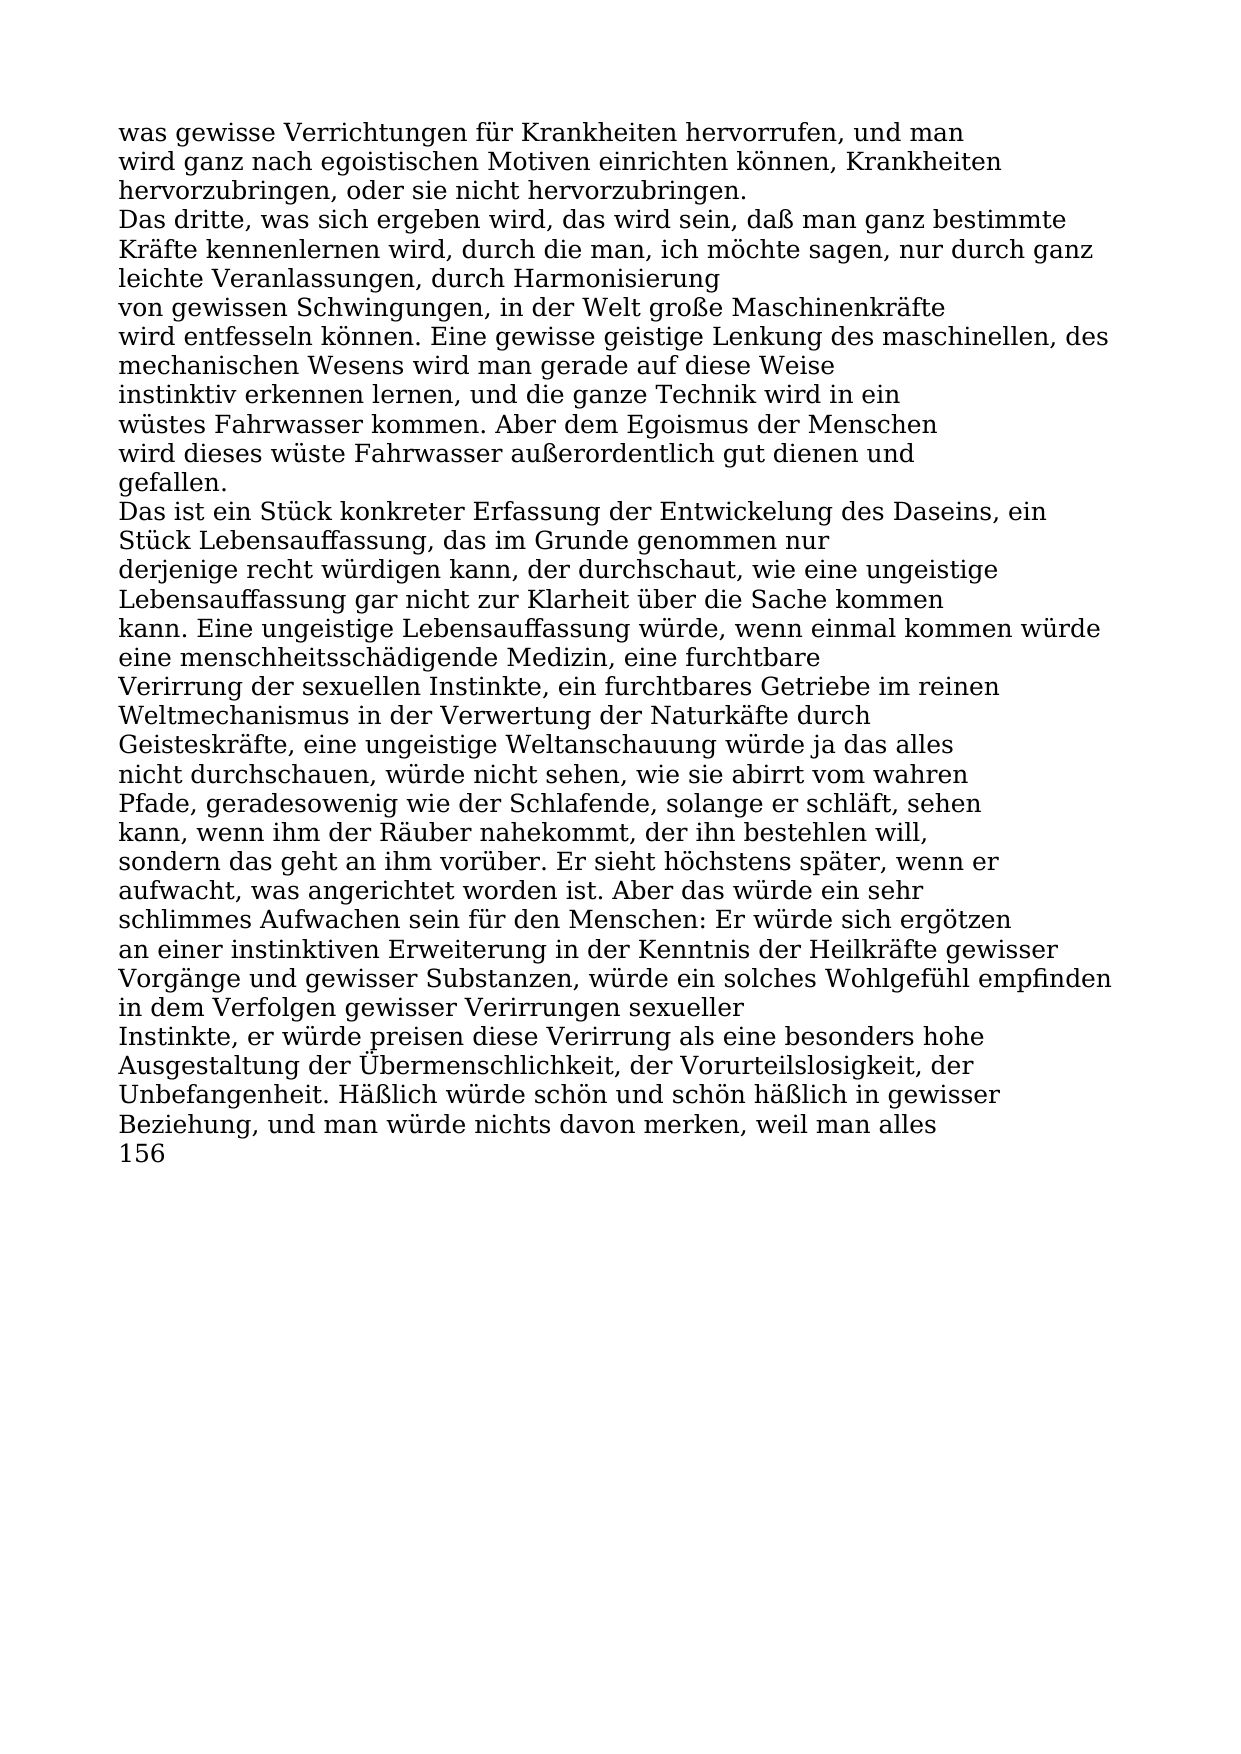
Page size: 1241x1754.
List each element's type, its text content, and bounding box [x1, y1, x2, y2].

text nicht durchschauen, würde nicht sehen, wie sie abirrt vom wahren [118, 760, 1122, 789]
text an einer instinktiven Erweiterung in der Kenntnis der Heilkräfte gewisser Vorgänge und gewisser Substanzen, würde ein solches Wohlgefühl empfinden in dem Verfolgen gewisser Verirrungen sexueller [118, 935, 1122, 1022]
text instinktiv erkennen lernen, und die ganze Technik wird in ein [118, 381, 1122, 410]
text kann, wenn ihm der Räuber nahekommt, der ihn bestehlen will, [118, 818, 1122, 847]
text Das ist ein Stück konkreter Erfassung der Entwickelung des Daseins, ein Stück Lebensauffassung, das im Grunde genommen nur [118, 497, 1122, 556]
text Ausgestaltung der Übermenschlichkeit, der Vorurteilslosigkeit, der [118, 1051, 1122, 1081]
text wüstes Fahrwasser kommen. Aber dem Egoismus der Menschen [118, 410, 1122, 439]
text Lebensauffassung gar nicht zur Klarheit über die Sache kommen [118, 585, 1122, 614]
text kann. Eine ungeistige Lebensauffassung würde, wenn einmal kommen würde eine menschheitsschädigende Medizin, eine furchtbare [118, 614, 1122, 672]
text 156 [118, 1139, 1122, 1168]
text von gewissen Schwingungen, in der Welt große Maschinenkräfte [118, 293, 1122, 322]
text wird entfesseln können. Eine gewisse geistige Lenkung des maschinellen, des mechanischen Wesens wird man gerade auf diese Weise [118, 322, 1122, 381]
text schlimmes Aufwachen sein für den Menschen: Er würde sich ergötzen [118, 906, 1122, 935]
text aufwacht, was angerichtet worden ist. Aber das würde ein sehr [118, 876, 1122, 906]
text Instinkte, er würde preisen diese Verirrung als eine besonders hohe [118, 1022, 1122, 1051]
text derjenige recht würdigen kann, der durchschaut, wie eine ungeistige [118, 556, 1122, 585]
text Das dritte, was sich ergeben wird, das wird sein, daß man ganz bestimmte Kräfte kennenlernen wird, durch die man, ich möchte sagen, nur durch ganz leichte Veranlassungen, durch Harmonisierung [118, 206, 1122, 293]
text Unbefangenheit. Häßlich würde schön und schön häßlich in gewisser Beziehung, und man würde nichts davon merken, weil man alles [118, 1081, 1122, 1139]
text Geisteskräfte, eine ungeistige Weltanschauung würde ja das alles [118, 731, 1122, 760]
text wird dieses wüste Fahrwasser außerordentlich gut dienen und [118, 439, 1122, 468]
text wird ganz nach egoistischen Motiven einrichten können, Krankheiten hervorzubringen, oder sie nicht hervorzubringen. [118, 147, 1122, 206]
text gefallen. [118, 468, 1122, 497]
text Pfade, geradesowenig wie der Schlafende, solange er schläft, sehen [118, 789, 1122, 818]
text sondern das geht an ihm vorüber. Er sieht höchstens später, wenn er [118, 847, 1122, 876]
text Verirrung der sexuellen Instinkte, ein furchtbares Getriebe im reinen Weltmechanismus in der Verwertung der Naturkäfte durch [118, 672, 1122, 731]
text was gewisse Verrichtungen für Krankheiten hervorrufen, und man [118, 118, 1122, 147]
